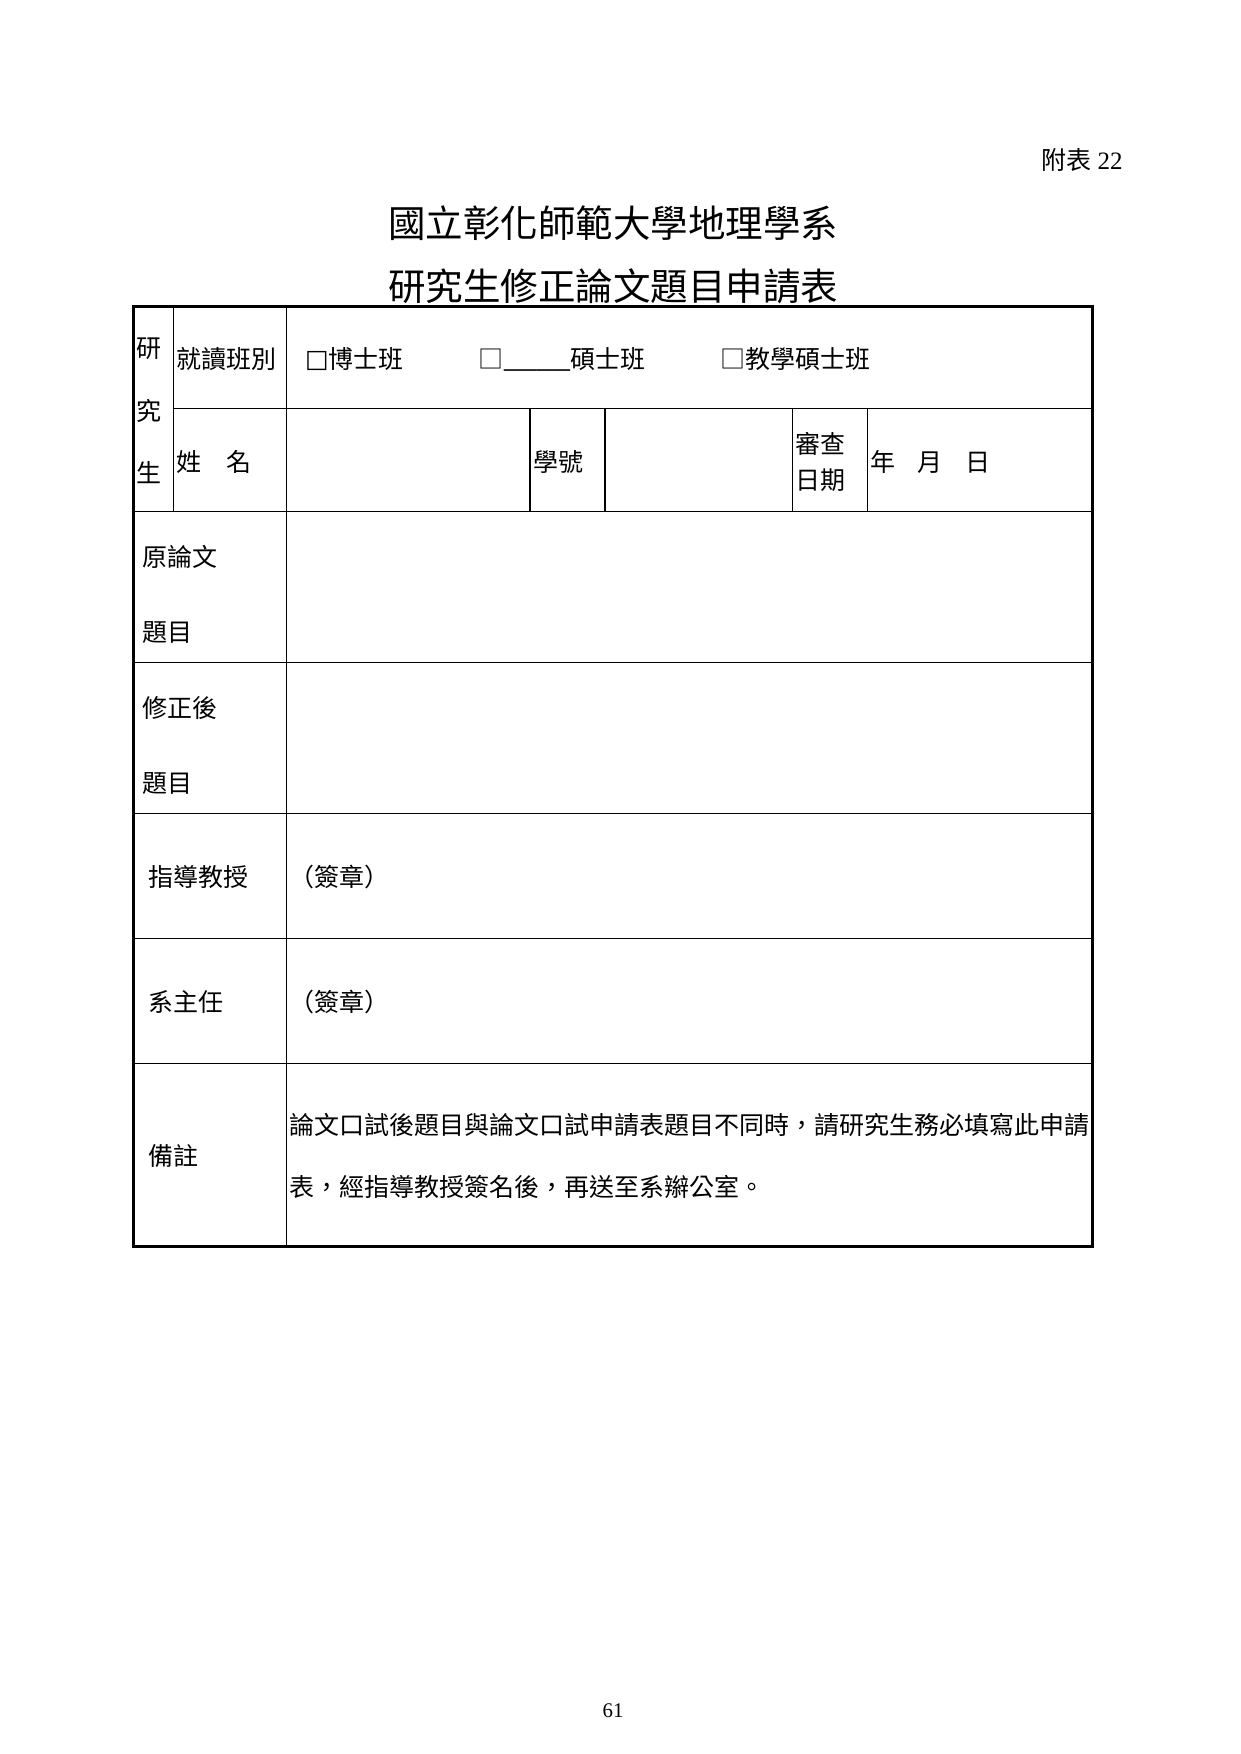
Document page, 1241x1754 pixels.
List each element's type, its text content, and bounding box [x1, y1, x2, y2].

text 研究生修正論文題目申請表 [103, 242, 1122, 304]
table_cell 審查 日期 [793, 409, 867, 511]
table_header □博士班 □______碩士班 □教學碩士班 [287, 308, 1091, 408]
table_header 就讀班別 [174, 308, 286, 408]
table_cell 年 月 日 [868, 409, 1091, 511]
table_cell （簽章） [287, 814, 1091, 938]
table_cell 指導教授 [135, 814, 286, 938]
table_cell [287, 409, 529, 511]
table_cell 修正後 題目 [135, 663, 286, 813]
table_cell 備註 [135, 1064, 286, 1245]
table_cell 系主任 [135, 939, 286, 1063]
table_cell 姓 名 [174, 409, 286, 511]
table_cell [287, 512, 1091, 662]
table_cell 學號 [531, 409, 604, 511]
table_cell [287, 663, 1091, 813]
table_cell [606, 409, 792, 511]
text 國立彰化師範大學地理學系 [103, 179, 1122, 242]
table_cell 原論文 題目 [135, 512, 286, 662]
table_cell 論文口試後題目與論文口試申請表題目不同時，請研究生務必填寫此申請表，經指導教授簽名後，再送至系辮公室。 [287, 1064, 1091, 1245]
table_cell （簽章） [287, 939, 1091, 1063]
table_header 研 究 生 [135, 308, 173, 511]
text 附表 22 [103, 117, 1122, 179]
